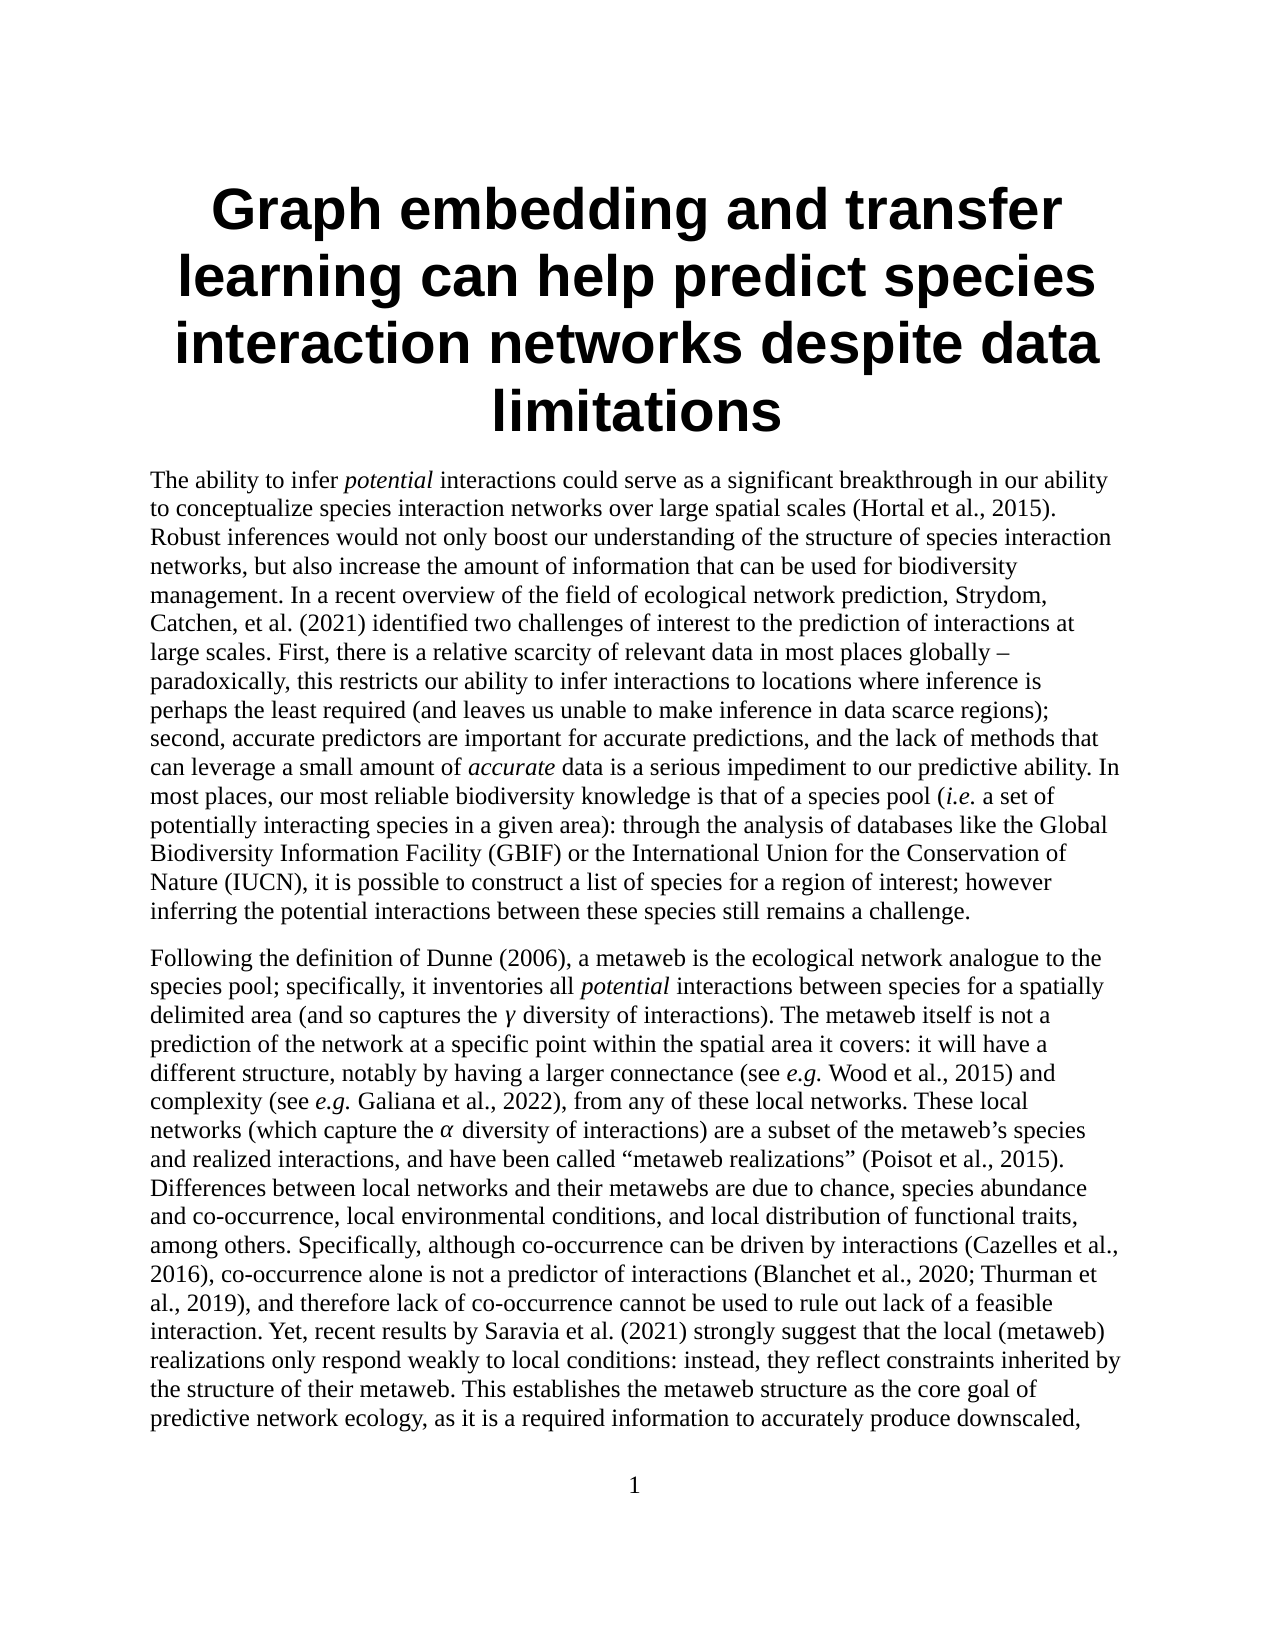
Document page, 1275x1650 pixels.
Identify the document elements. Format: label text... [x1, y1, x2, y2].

text The ability to infer potential interactions could serve as a significant breakthrough in our ability to conceptualize species interaction networks over large spatial scales (Hortal et al., 2015). Robust inferences would not only boost our understanding of the structure of species interaction networks, but also increase the amount of information that can be used for biodiversity management. In a recent overview of the field of ecological network prediction, Strydom, Catchen, et al. (2021) identified two challenges of interest to the prediction of interactions at large scales. First, there is a relative scarcity of relevant data in most places globally – paradoxically, this restricts our ability to infer interactions to locations where inference is perhaps the least required (and leaves us unable to make inference in data scarce regions); second, accurate predictors are important for accurate predictions, and the lack of methods that can leverage a small amount of accurate data is a serious impediment to our predictive ability. In most places, our most reliable biodiversity knowledge is that of a species pool (i.e. a set of potentially interacting species in a given area): through the analysis of databases like the Global Biodiversity Information Facility (GBIF) or the International Union for the Conservation of Nature (IUCN), it is possible to construct a list of species for a region of interest; however inferring the potential interactions between these species still remains a challenge. [150, 465, 1125, 925]
text Following the definition of Dunne (2006), a metaweb is the ecological network analogue to the species pool; specifically, it inventories all potential interactions between species for a spatially delimited area (and so captures the diversity of interactions). The metaweb itself is not a prediction of the network at a specific point within the spatial area it covers: it will have a different structure, notably by having a larger connectance (see e.g. Wood et al., 2015) and complexity (see e.g. Galiana et al., 2022), from any of these local networks. These local networks (which capture the diversity of interactions) are a subset of the metaweb’s species and realized interactions, and have been called “metaweb realizations” (Poisot et al., 2015). Differences between local networks and their metawebs are due to chance, species abundance and co-occurrence, local environmental conditions, and local distribution of functional traits, among others. Specifically, although co-occurrence can be driven by interactions (Cazelles et al., 2016), co-occurrence alone is not a predictor of interactions (Blanchet et al., 2020; Thurman et al., 2019), and therefore lack of co-occurrence cannot be used to rule out lack of a feasible interaction. Yet, recent results by Saravia et al. (2021) strongly suggest that the local (metaweb) realizations only respond weakly to local conditions: instead, they reflect constraints inherited by the structure of their metaweb. This establishes the metaweb structure as the core goal of predictive network ecology, as it is a required information to accurately produce downscaled, [150, 943, 1125, 1431]
title Graph embedding and transfer learning can help predict species interaction networks despite data limitations [150, 175, 1125, 443]
